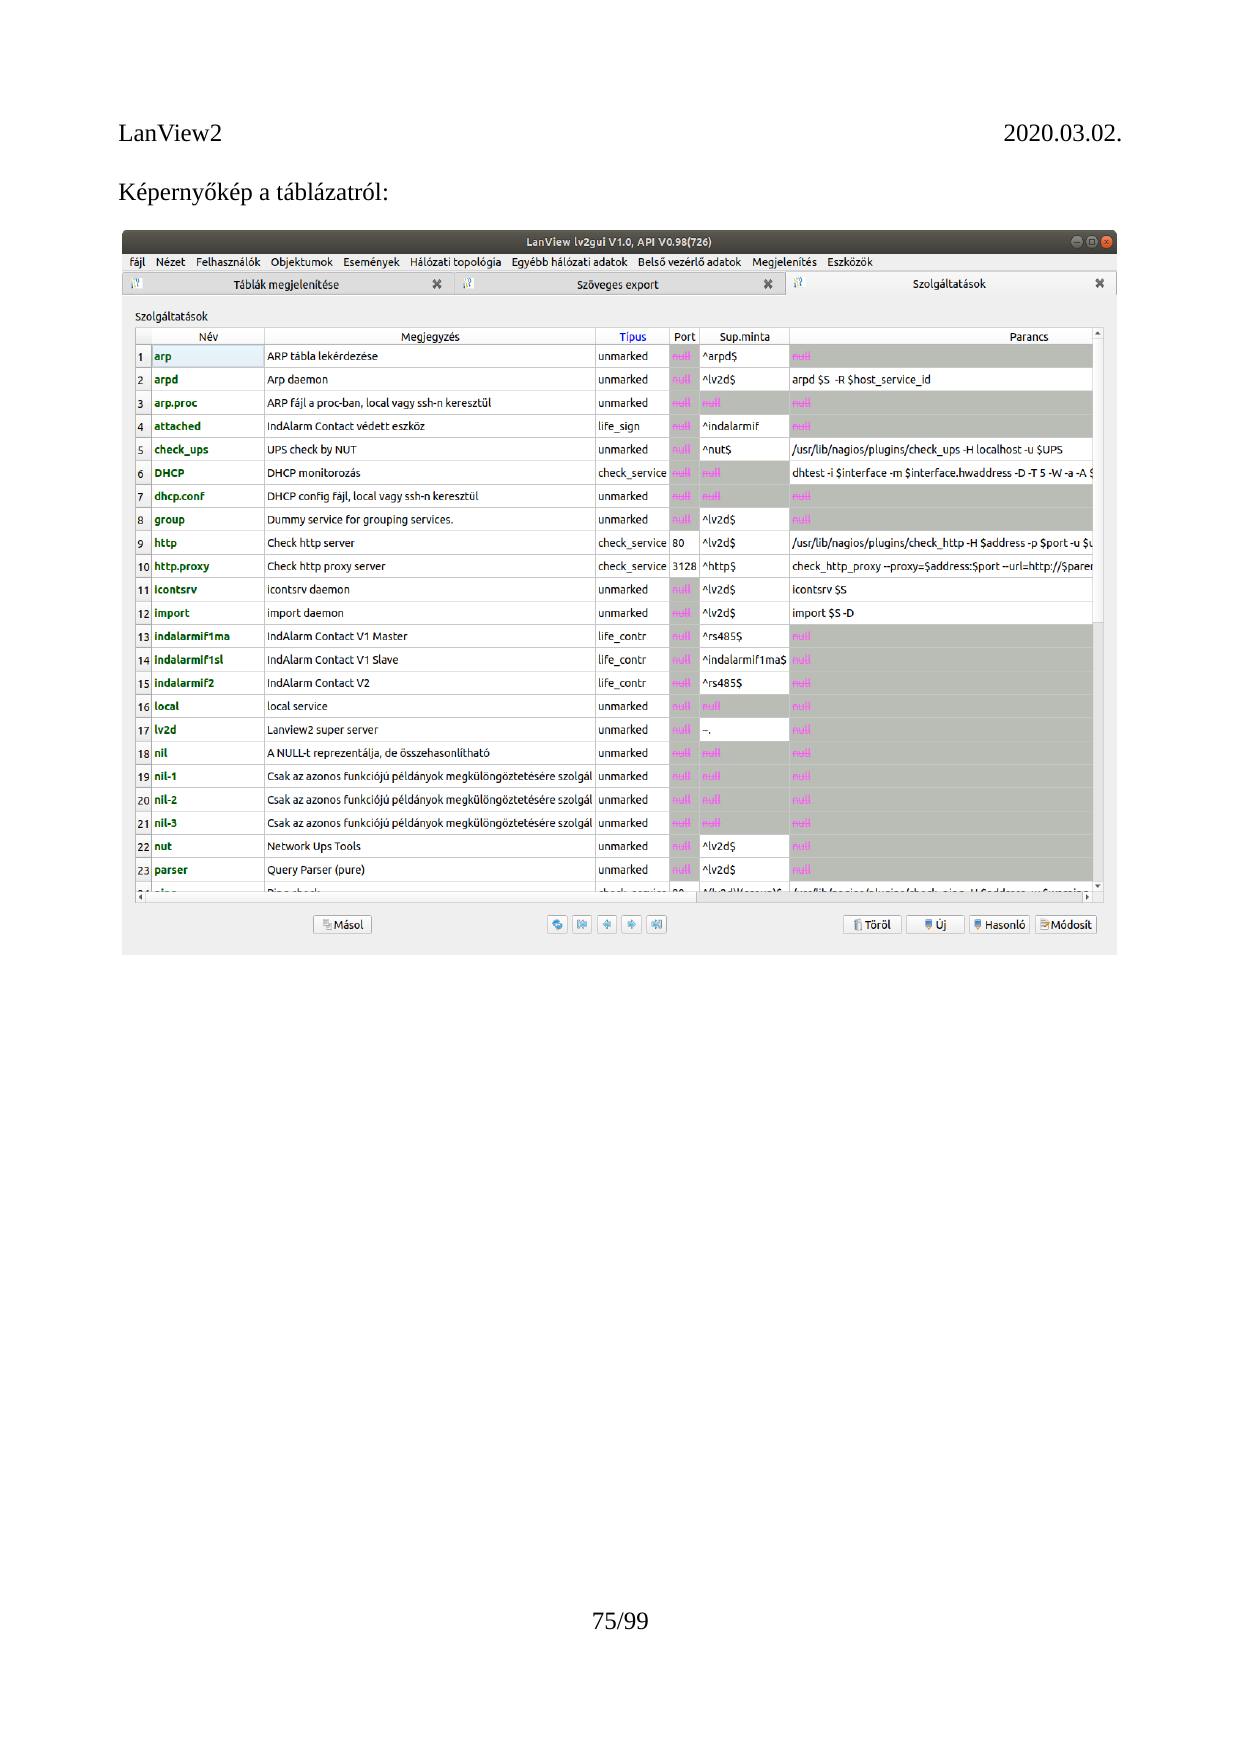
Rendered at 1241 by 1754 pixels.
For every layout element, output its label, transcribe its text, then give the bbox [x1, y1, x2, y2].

picture [118, 226, 1123, 962]
text Képernyőkép a táblázatról: [118, 177, 1122, 206]
